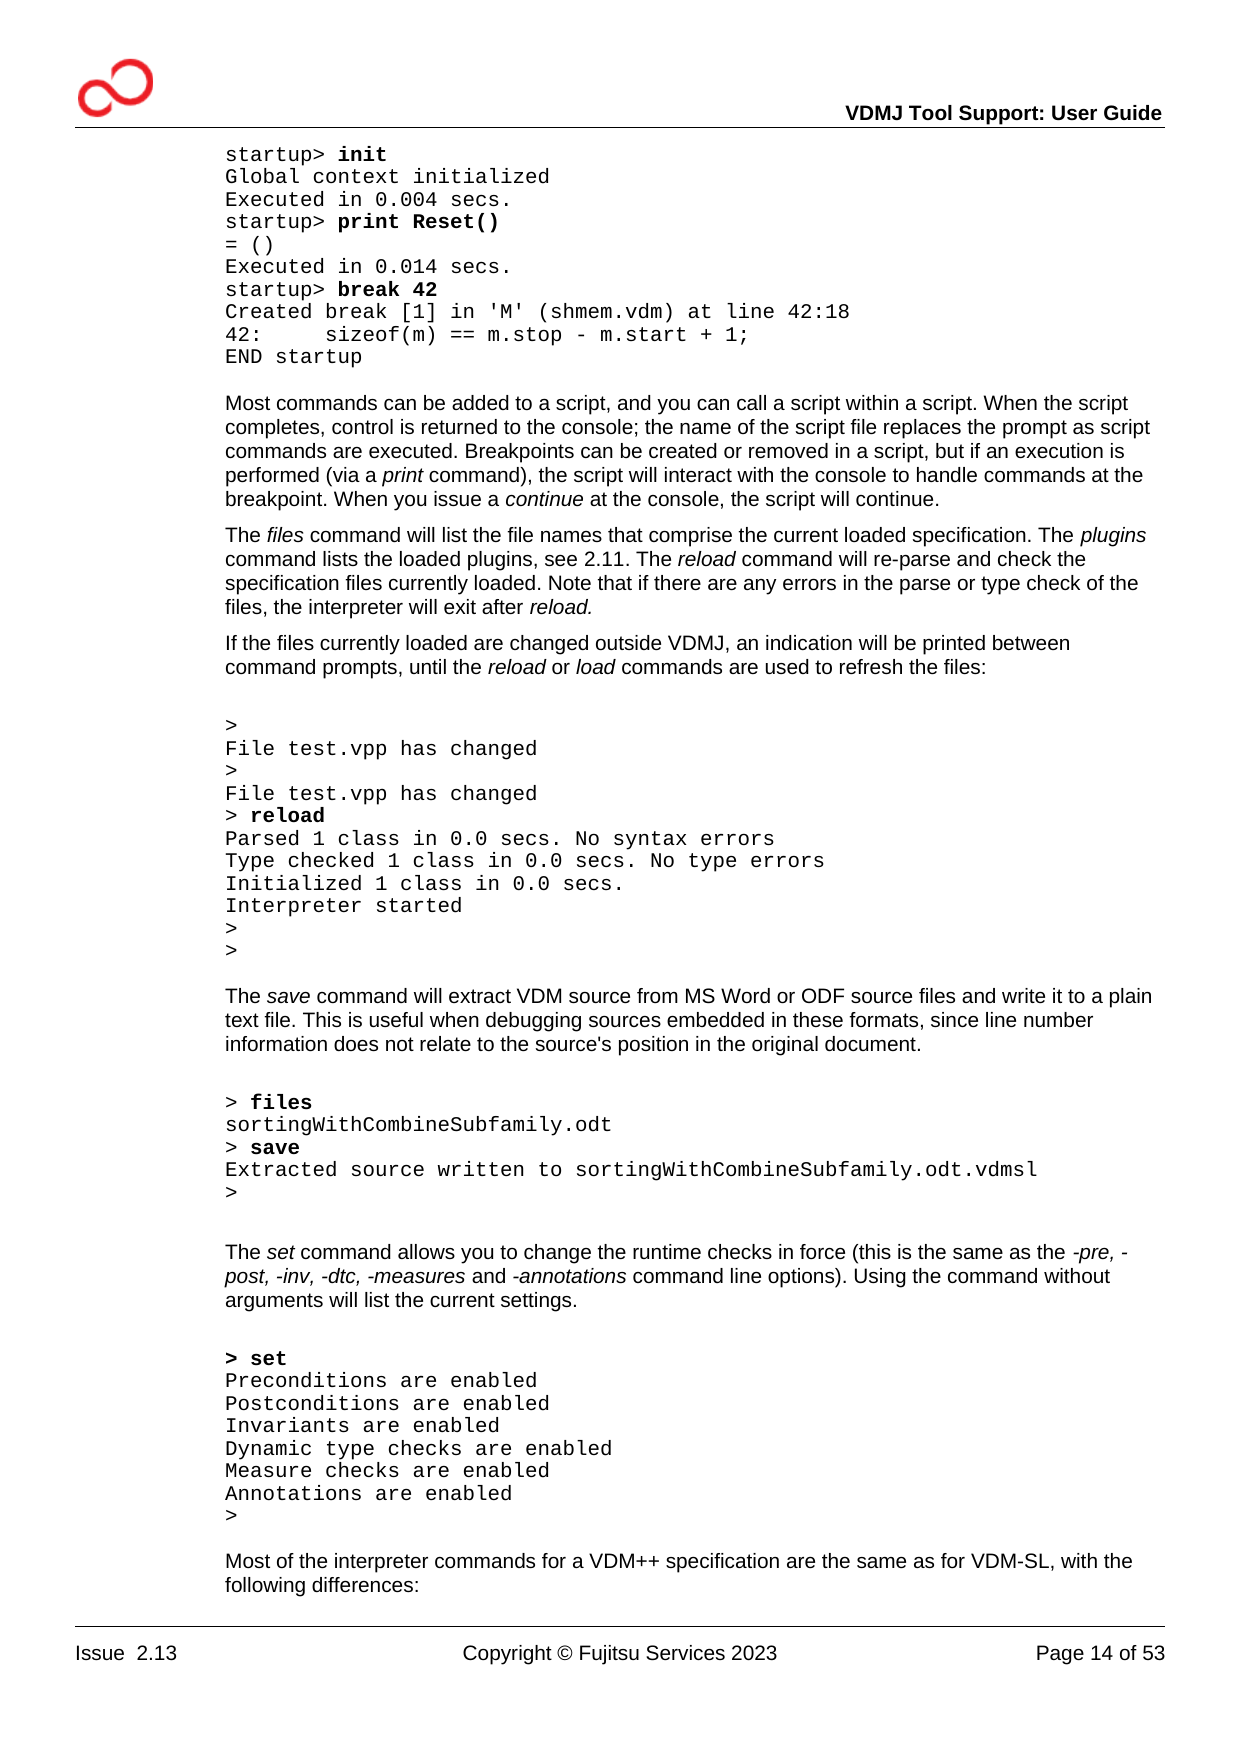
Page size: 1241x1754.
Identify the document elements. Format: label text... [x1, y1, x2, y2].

text > [225, 714, 1165, 737]
text > [225, 939, 1165, 962]
text The files command will list the file names that comprise the current loaded specification. The plugins command lists the loaded plugins, see 2.11. The reload command will re-parse and check the specification files currently loaded. Note that if there are any errors in the parse or type check of the files, the interpreter will exit after reload. [225, 523, 1165, 619]
text File test.vpp has changed [225, 737, 1165, 759]
text Most of the interpreter commands for a VDM++ specification are the same as for VDM-SL, with the following differences: [225, 1550, 1165, 1598]
text Preconditions are enabled [225, 1370, 1165, 1392]
picture [78, 52, 153, 127]
text Annotations are enabled [225, 1482, 1165, 1505]
text > [225, 1181, 1165, 1204]
text startup> init [225, 143, 1165, 166]
text END startup [225, 346, 1165, 368]
text > save [225, 1136, 1165, 1159]
text > [225, 917, 1165, 939]
text The save command will extract VDM source from MS Word or ODF source files and write it to a plain text file. This is useful when debugging sources embedded in these formats, since line number information does not relate to the source's position in the original document. [225, 984, 1165, 1056]
text Global context initialized [225, 166, 1165, 188]
text > files [225, 1091, 1165, 1114]
text Postconditions are enabled [225, 1392, 1165, 1415]
text Invariants are enabled [225, 1415, 1165, 1437]
text > [225, 759, 1165, 782]
text 42: sizeof(m) == m.stop - m.start + 1; [225, 323, 1165, 346]
text Type checked 1 class in 0.0 secs. No type errors [225, 849, 1165, 872]
text Parsed 1 class in 0.0 secs. No syntax errors [225, 827, 1165, 849]
text > set [225, 1347, 1165, 1370]
text Measure checks are enabled [225, 1460, 1165, 1482]
text sortingWithCombineSubfamily.odt [225, 1114, 1165, 1136]
text Created break [1] in 'M' (shmem.vdm) at line 42:18 [225, 301, 1165, 323]
text Most commands can be added to a script, and you can call a script within a script. When the script completes, control is returned to the console; the name of the script file replaces the prompt as script commands are executed. Breakpoints can be created or removed in a script, but if an execution is performed (via a print command), the script will interact with the console to handle commands at the breakpoint. When you issue a continue at the console, the script will continue. [225, 391, 1165, 511]
text Initialized 1 class in 0.0 secs. [225, 872, 1165, 894]
text = () [225, 233, 1165, 256]
text startup> print Reset() [225, 211, 1165, 233]
text If the files currently loaded are changed outside VDMJ, an indication will be printed between command prompts, until the reload or load commands are used to refresh the files: [225, 632, 1165, 679]
text startup> break 42 [225, 278, 1165, 301]
text Executed in 0.014 secs. [225, 256, 1165, 278]
text Extracted source written to sortingWithCombineSubfamily.odt.vdmsl [225, 1159, 1165, 1181]
text The set command allows you to change the runtime checks in force (this is the same as the -pre, -post, -inv, -dtc, -measures and -annotations command line options). Using the command without arguments will list the current settings. [225, 1240, 1165, 1312]
text Interpreter started [225, 894, 1165, 917]
text Dynamic type checks are enabled [225, 1437, 1165, 1460]
text > reload [225, 804, 1165, 827]
text Executed in 0.004 secs. [225, 188, 1165, 211]
text File test.vpp has changed [225, 782, 1165, 804]
text > [225, 1505, 1165, 1527]
